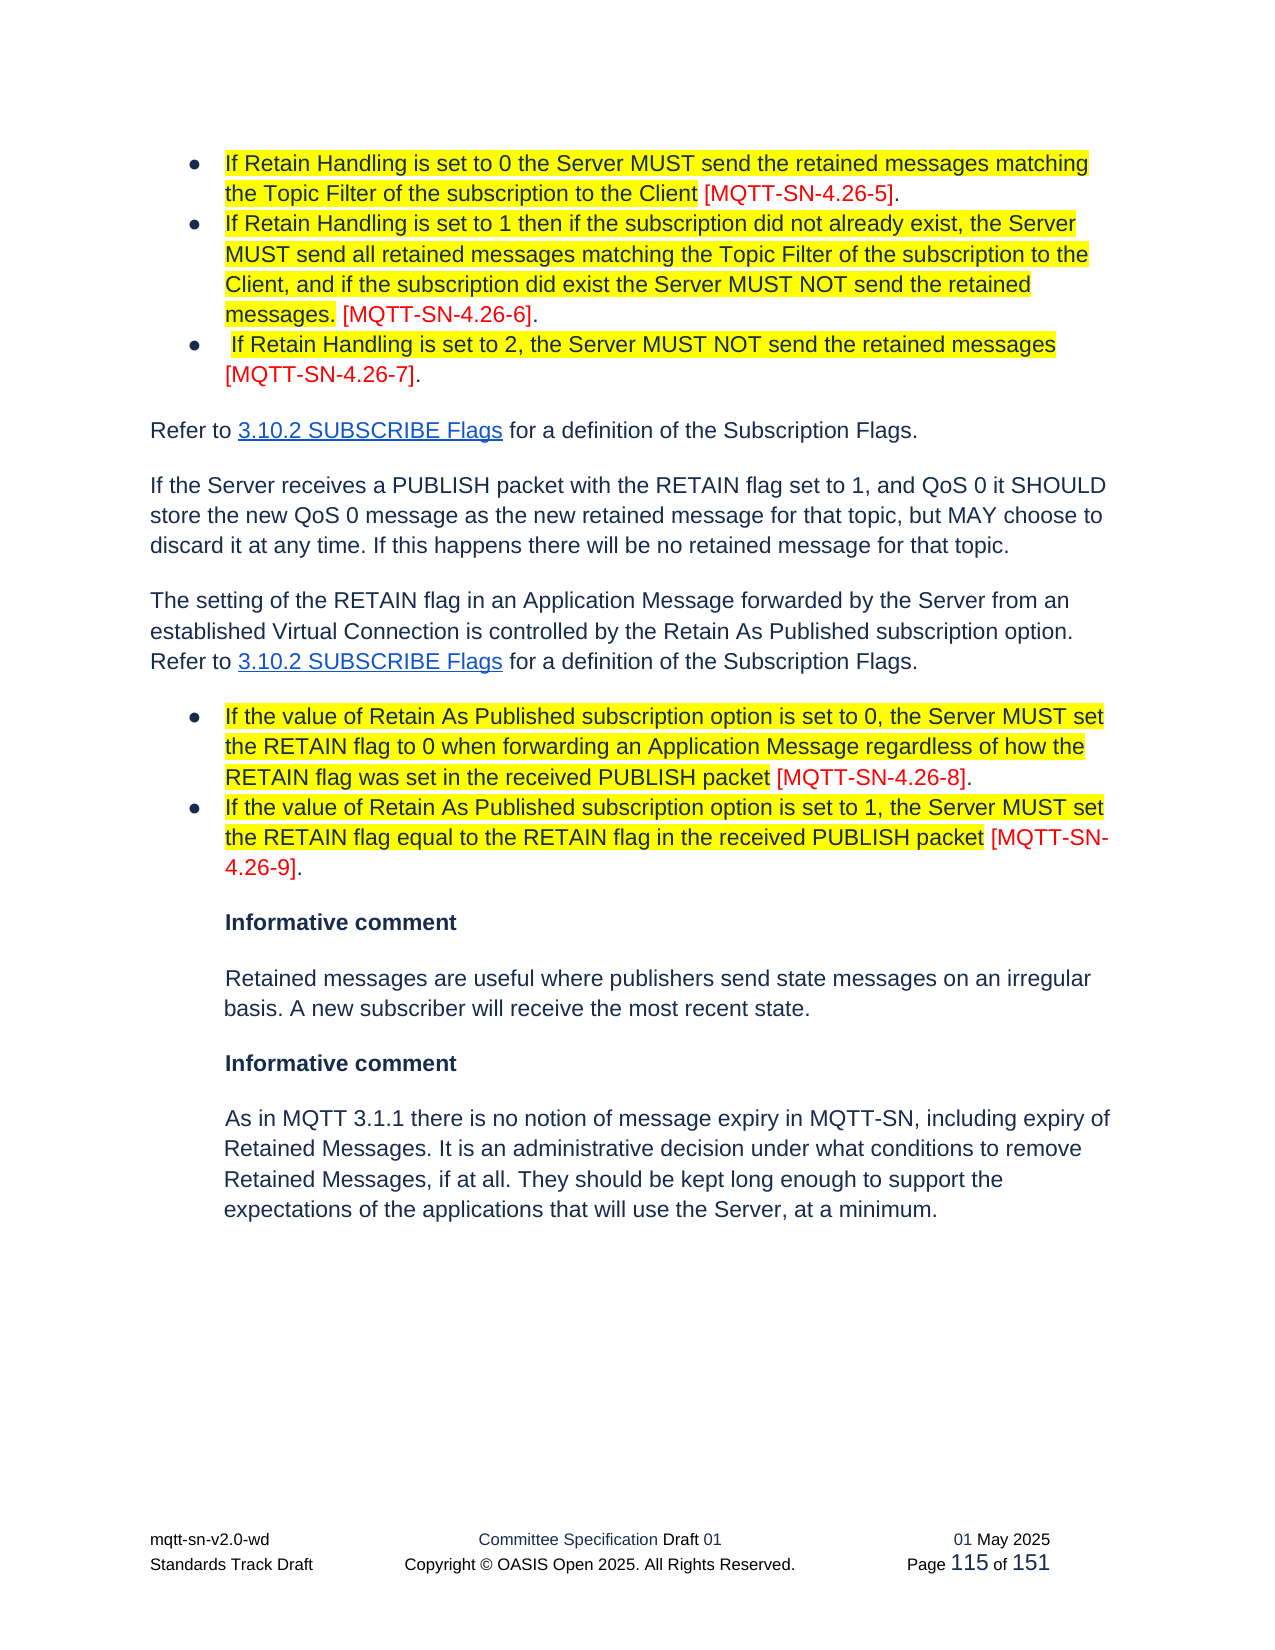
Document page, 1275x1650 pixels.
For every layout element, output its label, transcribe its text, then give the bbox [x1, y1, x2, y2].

list If Retain Handling is set to 0 the Server MUST send the retained messages matching the Topic Filter of the subscription to the Client [MQTT-SN-4.26-5]. [187, 150, 1125, 207]
list If Retain Handling is set to 1 then if the subscription did not already exist, the Server MUST send all retained messages matching the Topic Filter of the subscription to the Client, and if the subscription did exist the Server MUST NOT send the retained messages. [MQTT-SN-4.26-6]. [187, 210, 1125, 327]
list If Retain Handling is set to 2, the Server MUST NOT send the retained messages [MQTT-SN-4.26-7]. [187, 331, 1125, 388]
text The setting of the RETAIN flag in an Application Message forwarded by the Server from an established Virtual Connection is controlled by the Retain As Published subscription option. Refer to 3.10.2 SUBSCRIBE Flags for a definition of the Subscription Flags. [150, 587, 1125, 674]
text Refer to 3.10.2 SUBSCRIBE Flags for a definition of the Subscription Flags. [150, 417, 1125, 443]
list If the value of Retain As Published subscription option is set to 0, the Server MUST set the RETAIN flag to 0 when forwarding an Application Message regardless of how the RETAIN flag was set in the received PUBLISH packet [MQTT-SN-4.26-8]. [187, 703, 1125, 790]
text Informative comment [225, 1050, 1125, 1076]
text Retained messages are useful where publishers send state messages on an irregular basis. A new subscriber will receive the most recent state. [223, 964, 1124, 1021]
text If the Server receives a PUBLISH packet with the RETAIN flag set to 1, and QoS 0 it SHOULD store the new QoS 0 message as the new retained message for that topic, but MAY choose to discard it at any time. If this happens there will be no retained message for that topic. [150, 472, 1125, 559]
text As in MQTT 3.1.1 there is no notion of message expiry in MQTT-SN, including expiry of Retained Messages. It is an administrative decision under what conditions to remove Retained Messages, if at all. They should be kept long enough to support the expectations of the applications that will use the Server, at a minimum. [223, 1105, 1124, 1222]
text Informative comment [225, 909, 1125, 936]
list If the value of Retain As Published subscription option is set to 1, the Server MUST set the RETAIN flag equal to the RETAIN flag in the received PUBLISH packet [MQTT-SN-4.26-9]. [187, 794, 1125, 881]
